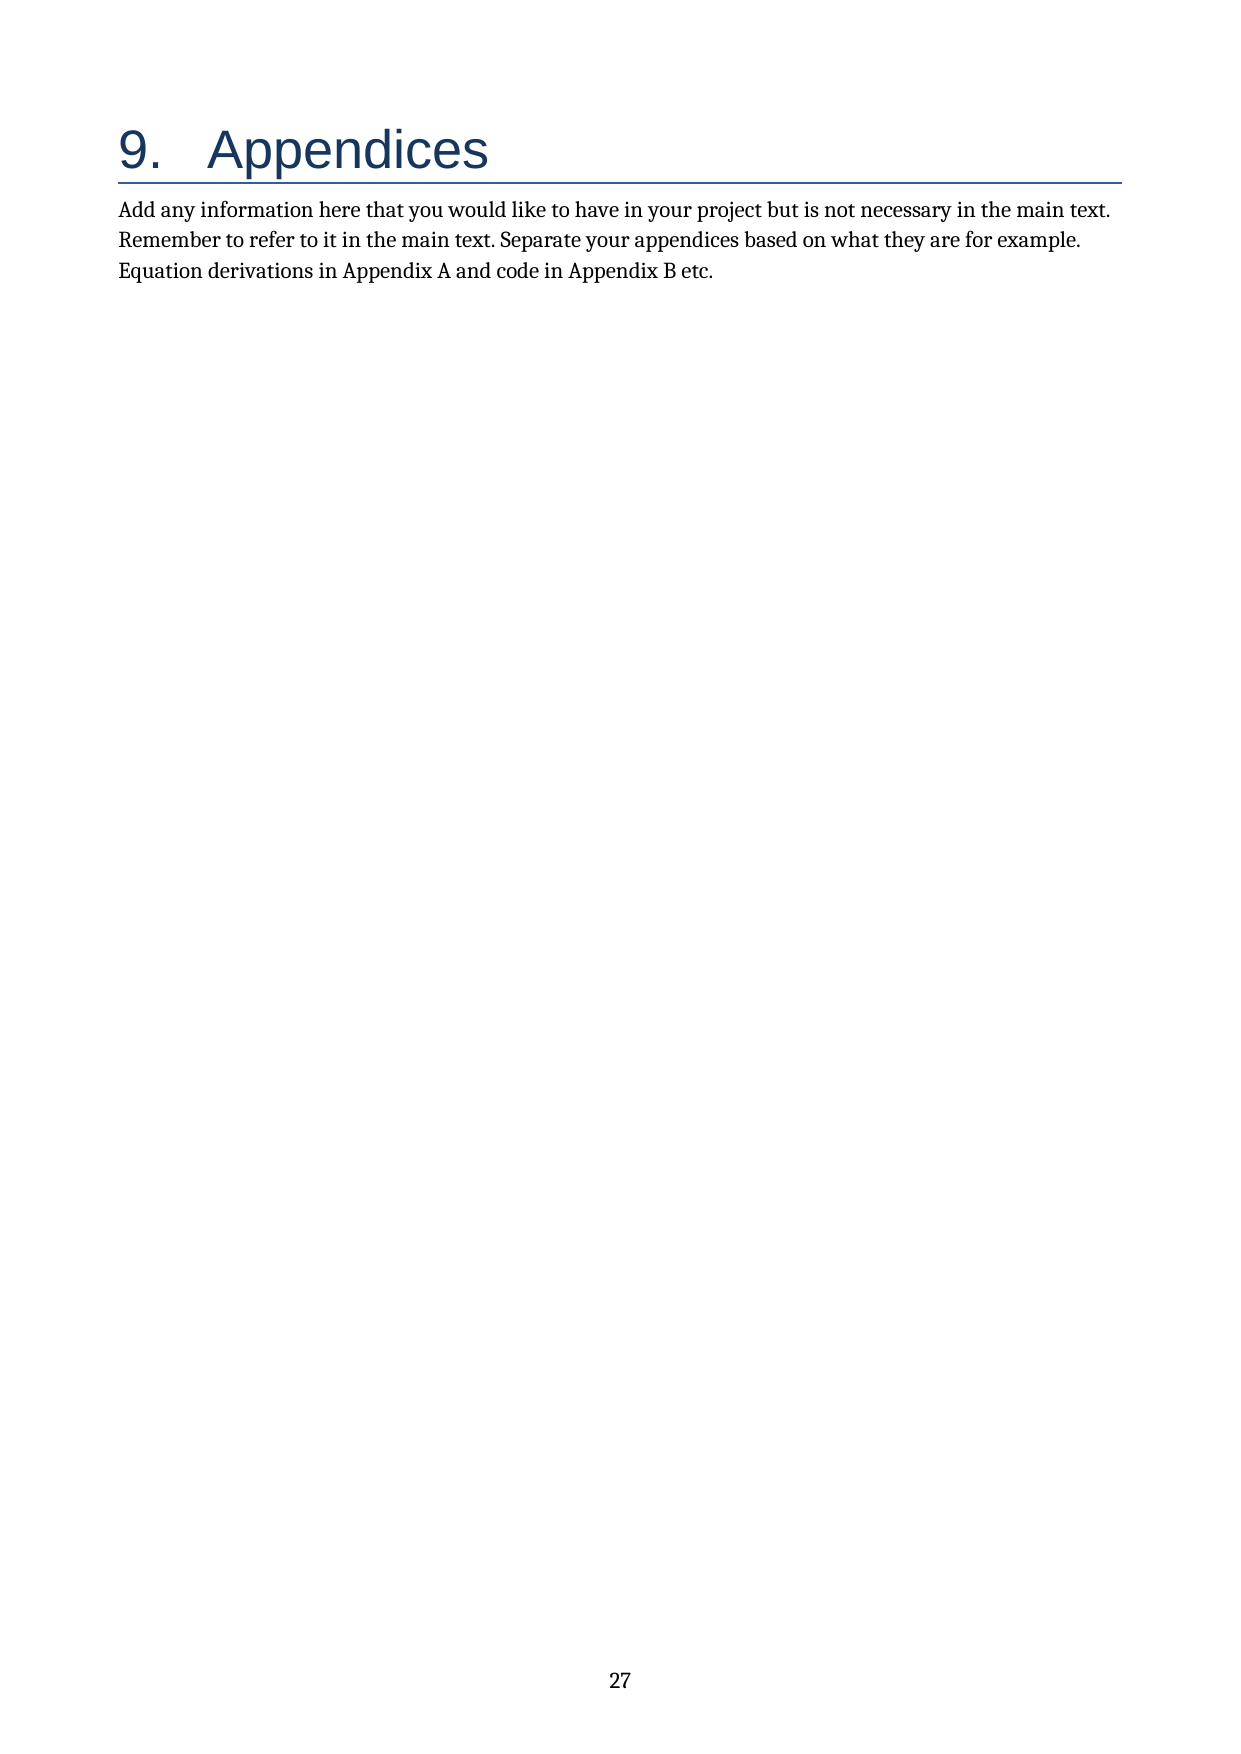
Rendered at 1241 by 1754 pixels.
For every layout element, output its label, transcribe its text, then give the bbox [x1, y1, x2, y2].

subtitle Appendices [118, 118, 1122, 182]
text Add any information here that you would like to have in your project but is not necessary in the main text. Remember to refer to it in the main text. Separate your appendices based on what they are for example. Equation derivations in Appendix A and code in Appendix B etc. [118, 197, 1122, 284]
